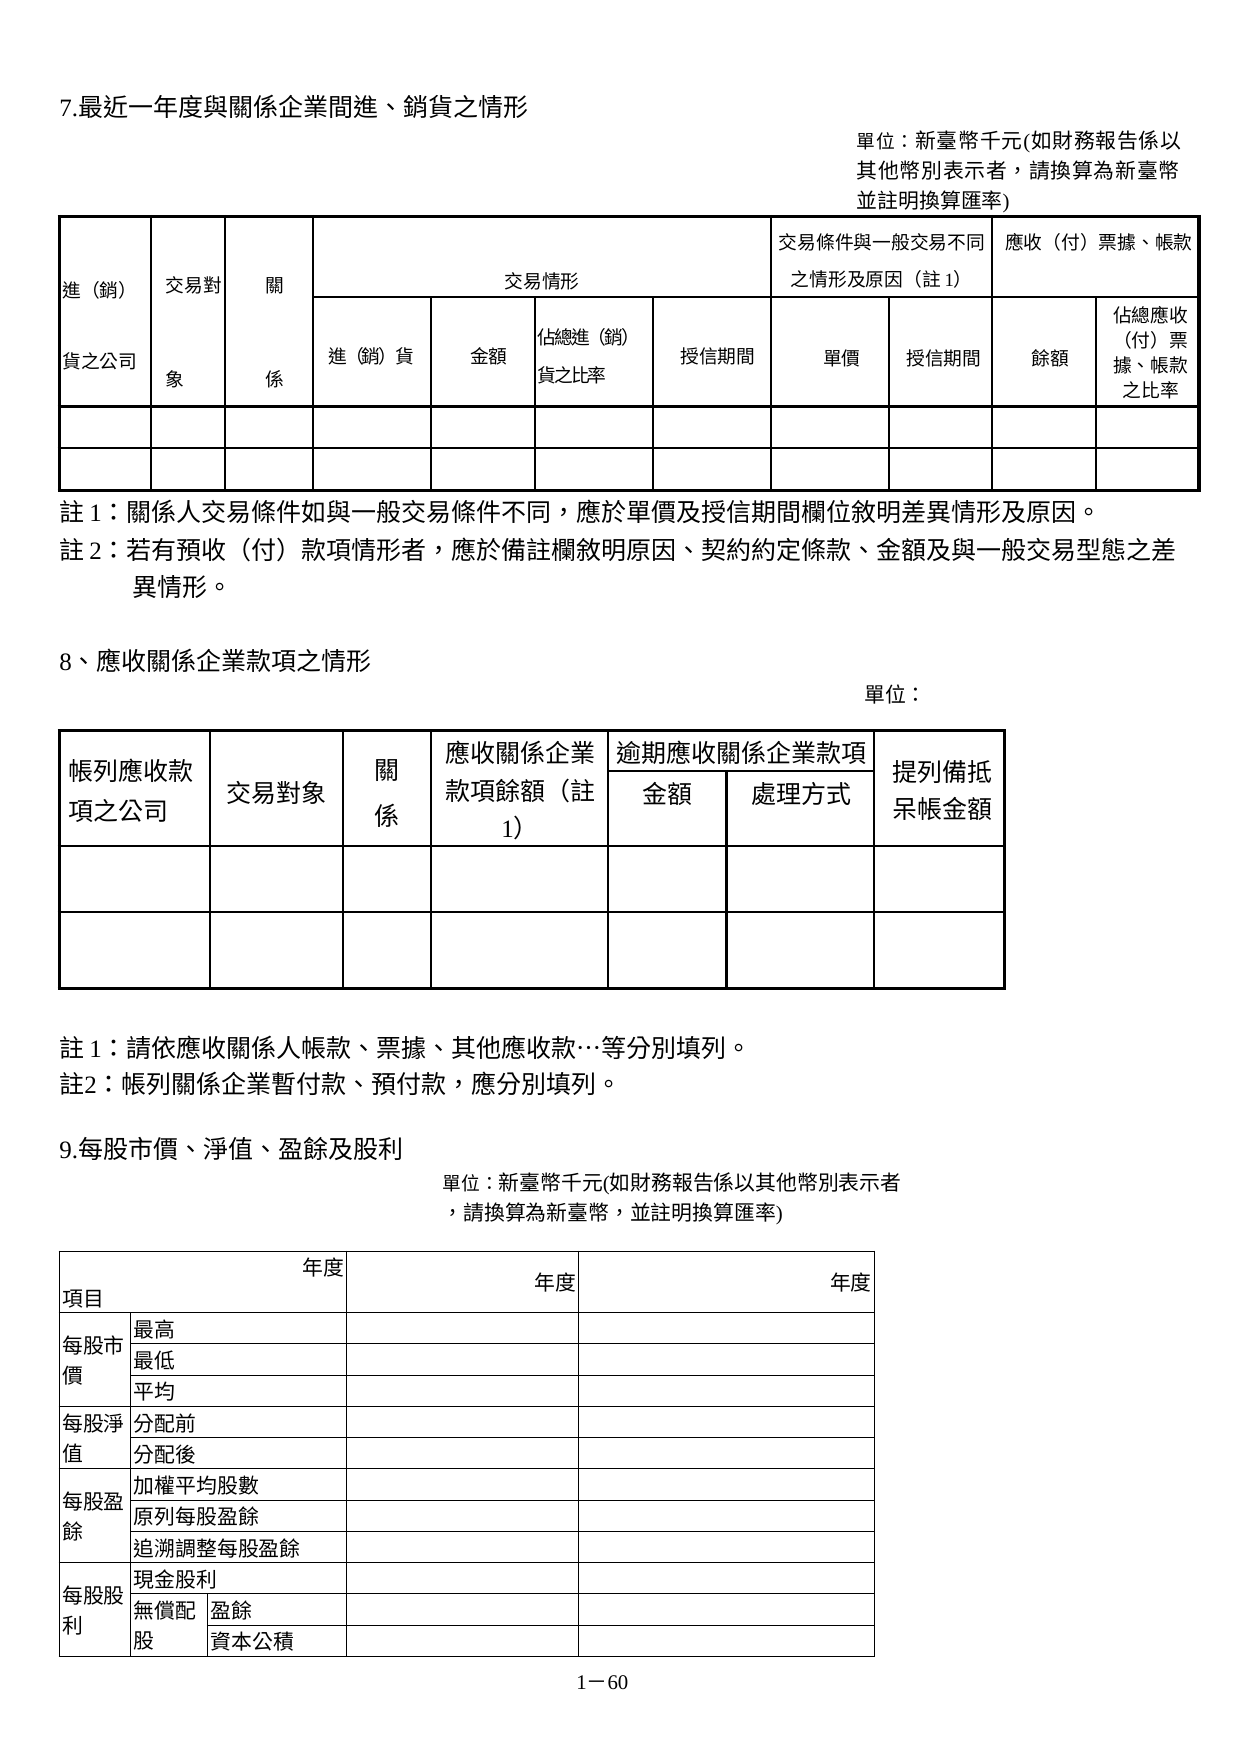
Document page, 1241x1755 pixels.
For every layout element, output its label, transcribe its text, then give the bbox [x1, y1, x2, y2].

table_cell 現金股利 [131, 1563, 346, 1593]
table_cell [211, 847, 342, 911]
table_cell [890, 449, 991, 489]
table_cell [344, 847, 430, 911]
table_cell [772, 449, 888, 489]
table_cell [432, 408, 534, 447]
table_cell [61, 449, 150, 489]
text 註1：請依應收關係人帳款、票據、其他應收款…等分別填列。 [59, 1027, 1181, 1065]
table_cell [314, 449, 430, 489]
table_cell [152, 449, 224, 489]
table_header 帳列應收款項之公司 [61, 732, 209, 845]
table_cell [579, 1501, 874, 1531]
table_cell [875, 913, 1003, 987]
table_cell [347, 1376, 578, 1406]
table_cell [226, 408, 312, 447]
table_cell [152, 408, 224, 447]
table_cell 授信期間 [890, 298, 991, 405]
text 7.最近一年度與關係企業間進、銷貨之情形 [59, 88, 1181, 124]
text 單位：新臺幣千元(如財務報告係以其他幣別表示者，請換算為新臺幣，並註明換算匯率) [857, 124, 1181, 215]
table_cell 每股市價 [60, 1313, 130, 1406]
table_header 逾期應收關係企業款項 [609, 732, 873, 770]
text 9.每股市價、淨值、盈餘及股利 [59, 1130, 1181, 1166]
text ，請換算為新臺幣，並註明換算匯率) [442, 1196, 1181, 1226]
table_cell [536, 449, 652, 489]
table_header 提列備抵呆帳金額 [875, 732, 1003, 845]
table_cell [536, 408, 652, 447]
table_cell [61, 408, 150, 447]
text 註1：關係人交易條件如與一般交易條件不同，應於單價及授信期間欄位敘明差異情形及原因。 [59, 492, 1181, 529]
table_cell [609, 847, 725, 911]
table_header 應收（付）票據、帳款 [993, 218, 1197, 296]
table_cell [347, 1594, 578, 1624]
table_header 交易條件與一般交易不同之情形及原因（註1） [772, 218, 991, 296]
text 單位：新臺幣千元(如財務報告係以其他幣別表示者 [442, 1166, 1181, 1196]
table_cell [344, 913, 430, 987]
table_cell 每股淨值 [60, 1407, 130, 1468]
table_cell [432, 449, 534, 489]
table_cell [61, 847, 209, 911]
table_cell [579, 1438, 874, 1468]
table_cell [347, 1501, 578, 1531]
table_cell [347, 1438, 578, 1468]
table_header 關 係 [226, 218, 312, 405]
table_cell [61, 913, 209, 987]
table_cell [347, 1313, 578, 1343]
table_cell [1097, 408, 1197, 447]
table_cell 原列每股盈餘 [131, 1501, 346, 1531]
table_cell 無償配股 [131, 1594, 207, 1656]
table_cell [347, 1469, 578, 1499]
table_cell 資本公積 [208, 1626, 346, 1656]
text 單位： [134, 678, 1181, 708]
table_cell [347, 1563, 578, 1593]
table_header 交易對象 [211, 732, 342, 845]
table_cell 金額 [609, 772, 725, 845]
table_cell [993, 408, 1095, 447]
table_cell [609, 913, 725, 987]
table_cell [993, 449, 1095, 489]
table_cell [432, 913, 607, 987]
table_cell 進（銷）貨 [314, 298, 430, 405]
table_cell [314, 408, 430, 447]
table_header 進（銷）貨之公司 [61, 218, 150, 405]
table_cell [211, 913, 342, 987]
table_cell [890, 408, 991, 447]
table_cell [347, 1626, 578, 1656]
table_cell [875, 847, 1003, 911]
table_cell 分配後 [131, 1438, 346, 1468]
table_header 交易情形 [314, 218, 770, 296]
table_cell 佔總進（銷）貨之比率 [536, 298, 652, 405]
table_cell 最低 [131, 1344, 346, 1374]
table_cell [579, 1407, 874, 1437]
table_cell 佔總應收（付）票據、帳款之比率 [1097, 298, 1197, 405]
table_cell 追溯調整每股盈餘 [131, 1532, 346, 1562]
table_cell [347, 1407, 578, 1437]
table_cell [347, 1532, 578, 1562]
table_header 年度 [579, 1252, 874, 1312]
table_cell 每股盈餘 [60, 1469, 130, 1562]
table_cell [728, 913, 873, 987]
table_cell 單價 [772, 298, 888, 405]
table_cell [432, 847, 607, 911]
text 註2：若有預收（付）款項情形者，應於備註欄敘明原因、契約約定條款、金額及與一般交易型態之差異情形。 [59, 529, 1181, 604]
table_cell [579, 1344, 874, 1374]
table_cell [347, 1344, 578, 1374]
table_cell [579, 1626, 874, 1656]
table_cell [728, 847, 873, 911]
table_cell [654, 408, 770, 447]
table_cell 處理方式 [728, 772, 873, 845]
table_cell [579, 1563, 874, 1593]
text 註2：帳列關係企業暫付款、預付款，應分別填列。 [59, 1065, 1181, 1101]
table_cell 金額 [432, 298, 534, 405]
table_cell [579, 1532, 874, 1562]
table_cell 盈餘 [208, 1594, 346, 1624]
table_cell 每股股利 [60, 1563, 130, 1656]
table_cell [226, 449, 312, 489]
table_cell [579, 1469, 874, 1499]
table_cell [654, 449, 770, 489]
table_header 應收關係企業 款項餘額（註1） [432, 732, 607, 845]
table_header 年度 [347, 1252, 578, 1312]
table_header 關 係 [344, 732, 430, 845]
table_cell [1097, 449, 1197, 489]
table_header 交易對象 [152, 218, 224, 405]
table_cell 分配前 [131, 1407, 346, 1437]
text 8、應收關係企業款項之情形 [59, 642, 1181, 678]
table_cell 加權平均股數 [131, 1469, 346, 1499]
table_header 年度 項目 [60, 1252, 346, 1312]
table_cell 平均 [131, 1376, 346, 1406]
table_cell [772, 408, 888, 447]
table_cell 餘額 [993, 298, 1095, 405]
table_cell [579, 1313, 874, 1343]
table_cell [579, 1594, 874, 1624]
table_cell 授信期間 [654, 298, 770, 405]
table_cell 最高 [131, 1313, 346, 1343]
table_cell [579, 1376, 874, 1406]
